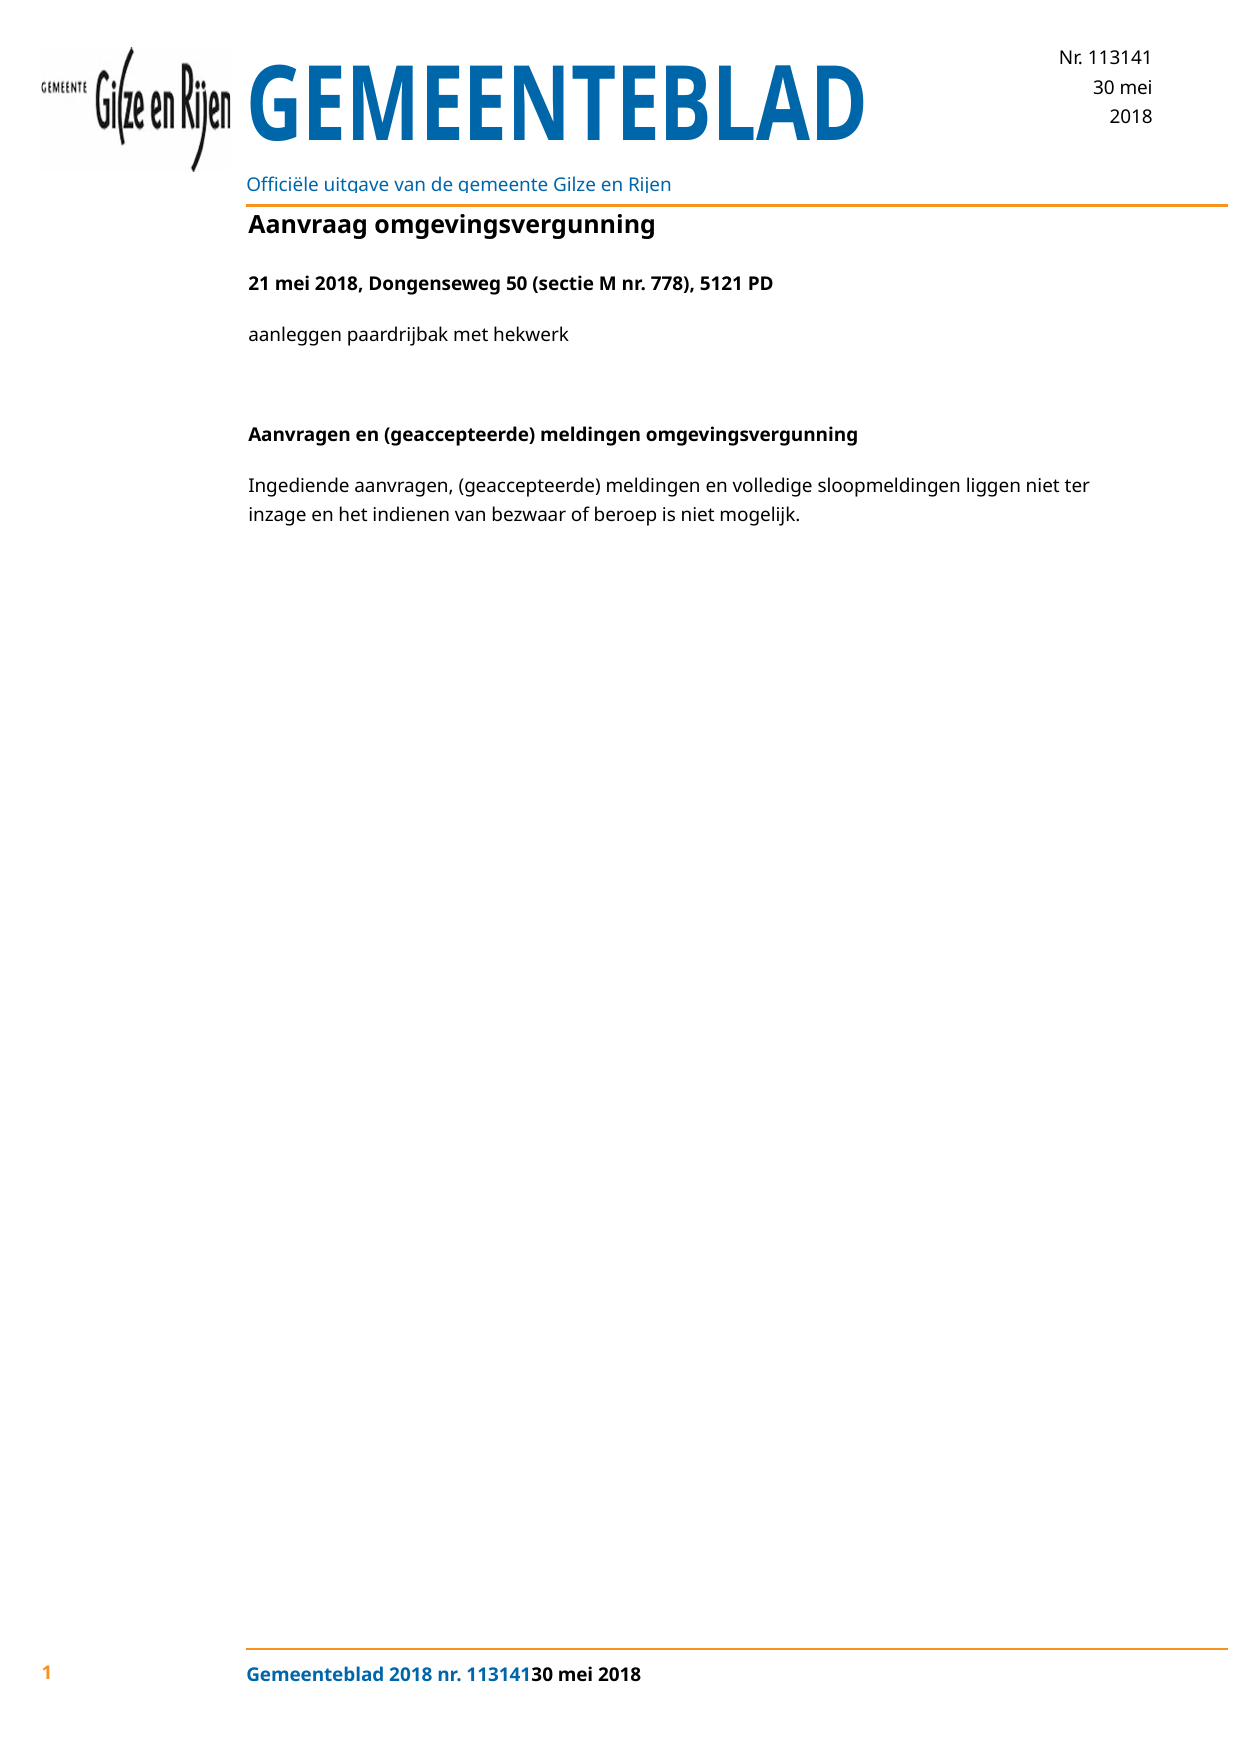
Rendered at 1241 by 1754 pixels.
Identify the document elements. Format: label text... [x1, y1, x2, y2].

text 21 mei 2018, Dongenseweg 50 (sectie M nr. 778), 5121 PD [248, 270, 1152, 296]
text aanleggen paardrijbak met hekwerk [248, 321, 1152, 346]
text Aanvragen en (geaccepteerde) meldingen omgevingsvergunning [248, 422, 1152, 447]
picture [41, 47, 231, 172]
text Aanvraag omgevingsvergunning [248, 207, 1152, 241]
text Ingediende aanvragen, (geaccepteerde) meldingen en volledige sloopmeldingen liggen niet ter inzage en het indienen van bezwaar of beroep is niet mogelijk. [248, 472, 1152, 527]
